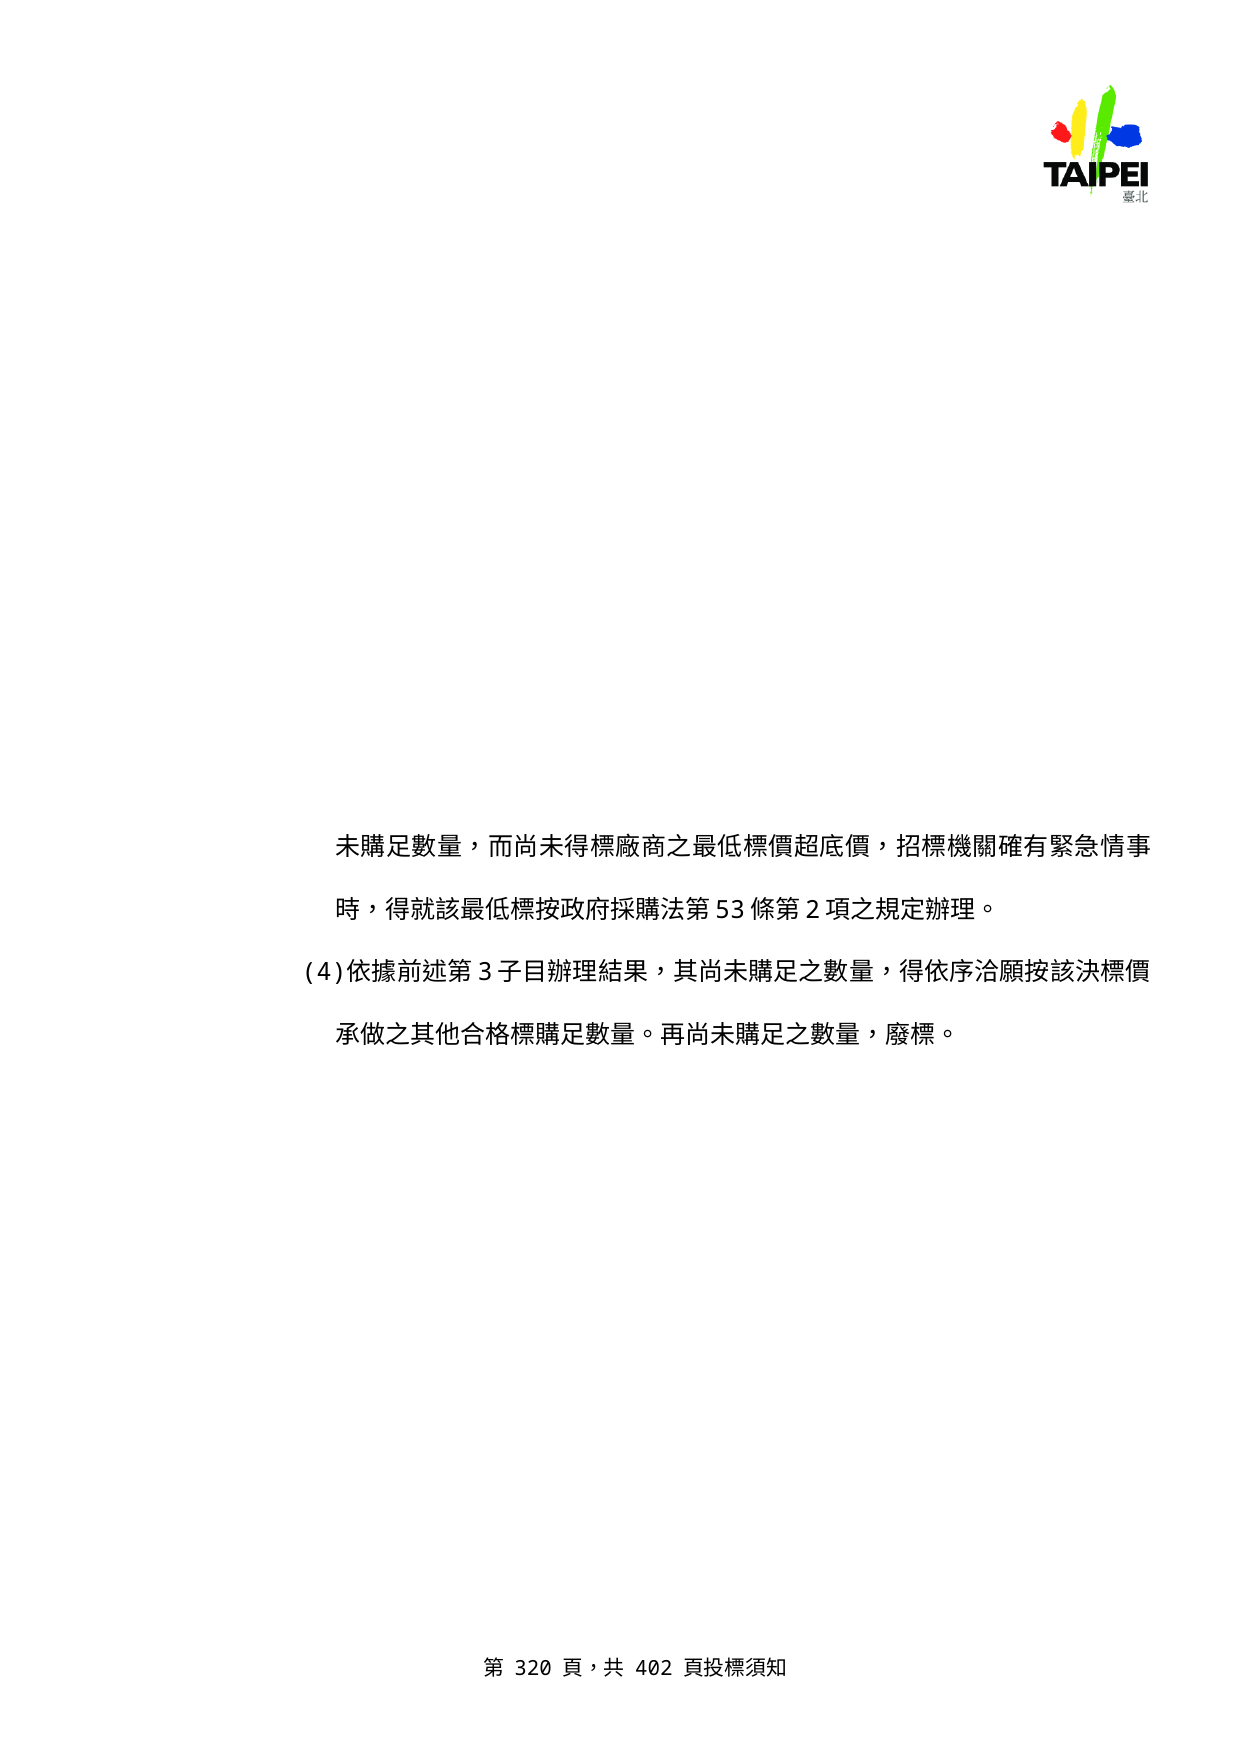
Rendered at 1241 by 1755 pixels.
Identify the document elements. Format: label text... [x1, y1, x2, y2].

text (4)依據前述第3子目辦理結果，其尚未購足之數量，得依序洽願按該決標價承做之其他合格標購足數量。再尚未購足之數量，廢標。 [301, 928, 1152, 1053]
text 未購足數量，而尚未得標廠商之最低標價超底價，招標機關確有緊急情事時，得就該最低標按政府採購法第53條第2項之規定辦理。 [301, 803, 1152, 928]
